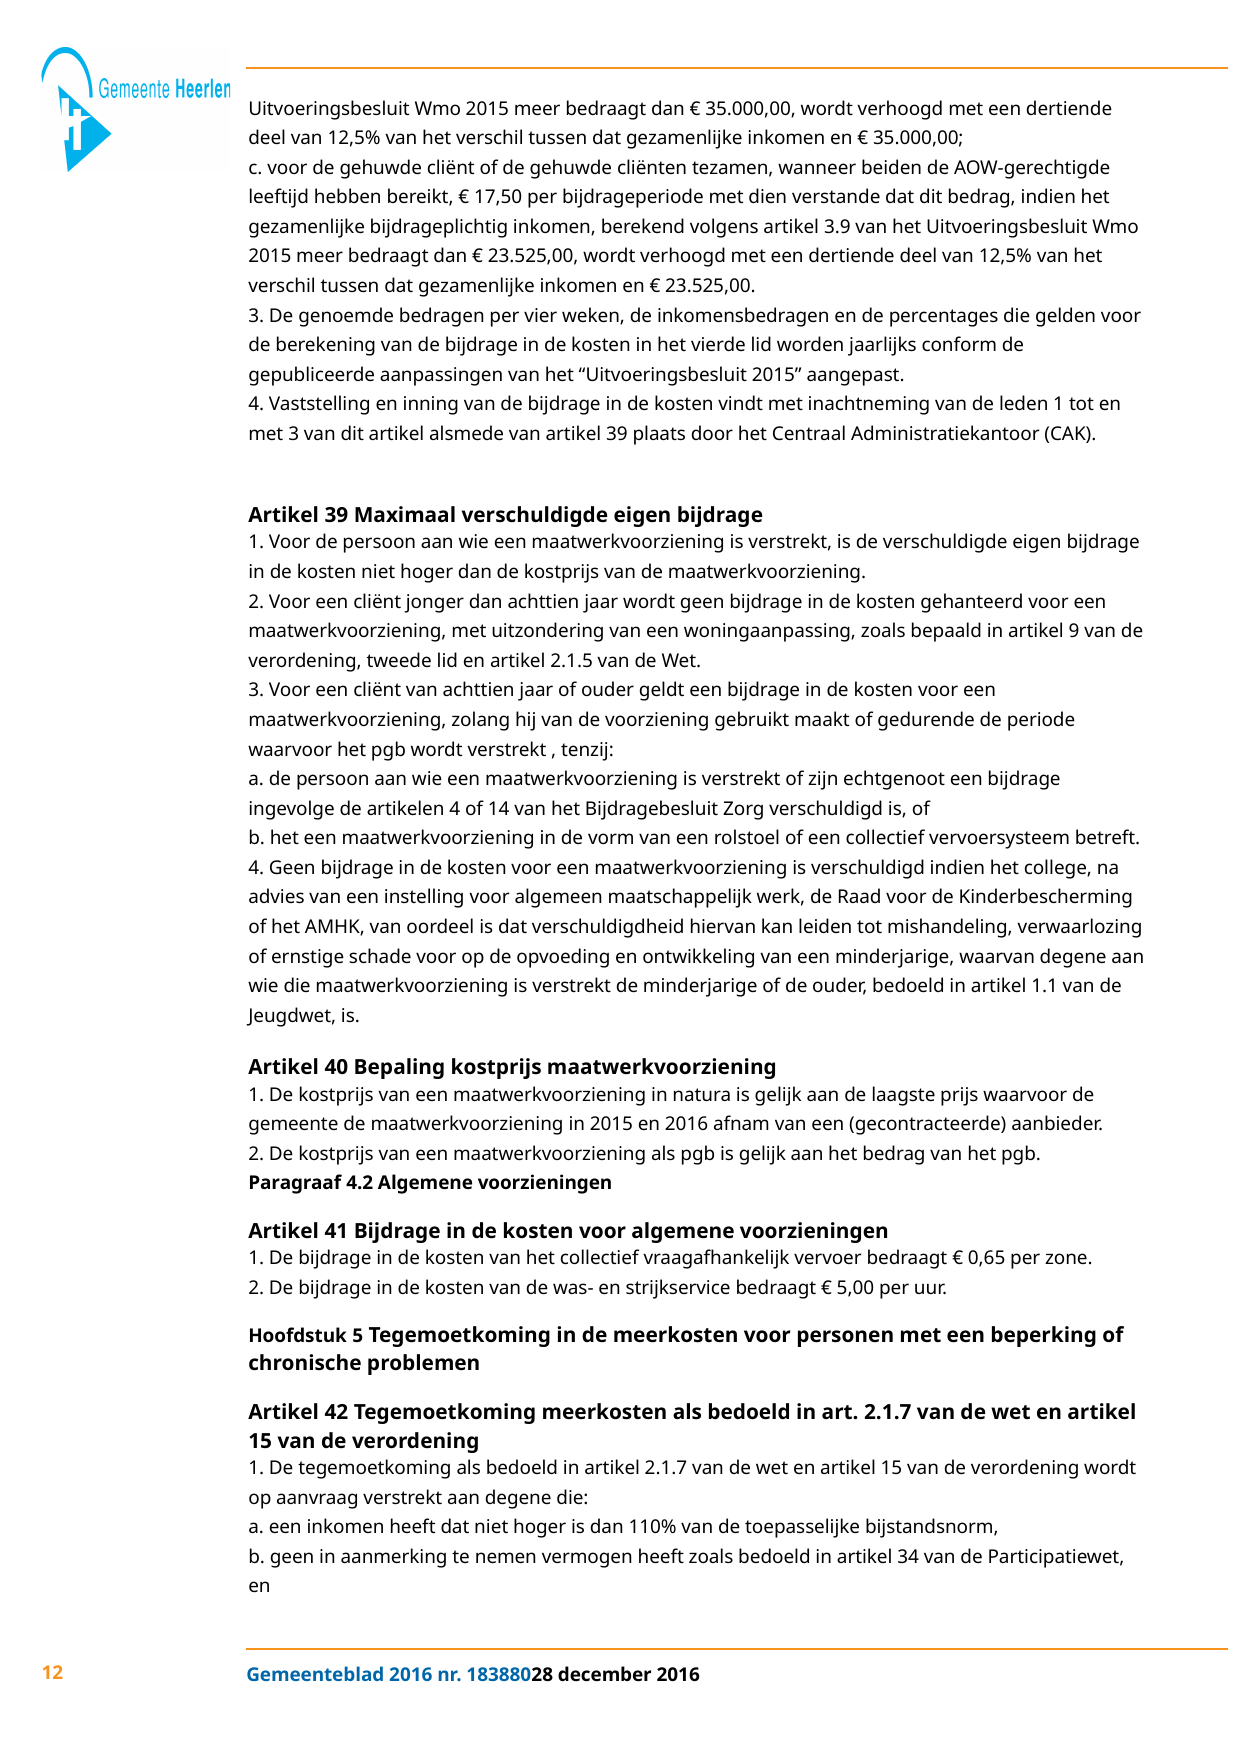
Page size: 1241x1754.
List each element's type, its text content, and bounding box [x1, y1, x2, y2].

text Artikel 40 Bepaling kostprijs maatwerkvoorziening [248, 1052, 1152, 1081]
picture [41, 47, 58, 70]
picture [41, 47, 231, 172]
text 1. Voor de persoon aan wie een maatwerkvoorziening is verstrekt, is de verschuldigde eigen bijdrage in de kosten niet hoger dan de kostprijs van de maatwerkvoorziening. [248, 529, 1152, 584]
text Uitvoeringsbesluit Wmo 2015 meer bedraagt dan € 35.000,00, wordt verhoogd met een dertiende deel van 12,5% van het verschil tussen dat gezamenlijke inkomen en € 35.000,00; [248, 95, 1152, 150]
text 3. De genoemde bedragen per vier weken, de inkomensbedragen en de percentages die gelden voor de berekening van de bijdrage in de kosten in het vierde lid worden jaarlijks conform de gepubliceerde aanpassingen van het “Uitvoeringsbesluit 2015” aangepast. [248, 302, 1152, 387]
text 3. Voor een cliënt van achttien jaar of ouder geldt een bijdrage in de kosten voor een maatwerkvoorziening, zolang hij van de voorziening gebruikt maakt of gedurende de periode waarvoor het pgb wordt verstrekt , tenzij: [248, 677, 1152, 761]
text a. een inkomen heeft dat niet hoger is dan 110% van de toepasselijke bijstandsnorm, [248, 1513, 1152, 1539]
text 2. Voor een cliënt jonger dan achttien jaar wordt geen bijdrage in de kosten gehanteerd voor een maatwerkvoorziening, met uitzondering van een woningaanpassing, zoals bepaald in artikel 9 van de verordening, tweede lid en artikel 2.1.5 van de Wet. [248, 588, 1152, 673]
text b. geen in aanmerking te nemen vermogen heeft zoals bedoeld in artikel 34 van de Participatiewet, en [248, 1543, 1152, 1598]
text Artikel 39 Maximaal verschuldigde eigen bijdrage [248, 500, 1152, 529]
text 1. De bijdrage in de kosten van het collectief vraagafhankelijk vervoer bedraagt € 0,65 per zone. [248, 1244, 1152, 1270]
text Artikel 41 Bijdrage in de kosten voor algemene voorzieningen [248, 1216, 1152, 1244]
text b. het een maatwerkvoorziening in de vorm van een rolstoel of een collectief vervoersysteem betreft. [248, 824, 1152, 850]
text 2. De bijdrage in de kosten van de was- en strijkservice bedraagt € 5,00 per uur. [248, 1274, 1152, 1300]
text 1. De kostprijs van een maatwerkvoorziening in natura is gelijk aan de laagste prijs waarvoor de gemeente de maatwerkvoorziening in 2015 en 2016 afnam van een (gecontracteerde) aanbieder. [248, 1081, 1152, 1136]
text Artikel 42 Tegemoetkoming meerkosten als bedoeld in art. 2.1.7 van de wet en artikel 15 van de verordening [248, 1397, 1152, 1454]
text c. voor de gehuwde cliënt of de gehuwde cliënten tezamen, wanneer beiden de AOW-gerechtigde leeftijd hebben bereikt, € 17,50 per bijdrageperiode met dien verstande dat dit bedrag, indien het gezamenlijke bijdrageplichtig inkomen, berekend volgens artikel 3.9 van het Uitvoeringsbesluit Wmo 2015 meer bedraagt dan € 23.525,00, wordt verhoogd met een dertiende deel van 12,5% van het verschil tussen dat gezamenlijke inkomen en € 23.525,00. [248, 154, 1152, 298]
text a. de persoon aan wie een maatwerkvoorziening is verstrekt of zijn echtgenoot een bijdrage ingevolge de artikelen 4 of 14 van het Bijdragebesluit Zorg verschuldigd is, of [248, 765, 1152, 821]
text 2. De kostprijs van een maatwerkvoorziening als pgb is gelijk aan het bedrag van het pgb. [248, 1140, 1152, 1166]
text Hoofdstuk 5 Tegemoetkoming in de meerkosten voor personen met een beperking of chronische problemen [248, 1320, 1152, 1377]
text 4. Vaststelling en inning van de bijdrage in de kosten vindt met inachtneming van de leden 1 tot en met 3 van dit artikel alsmede van artikel 39 plaats door het Centraal Administratiekantoor (CAK). [248, 391, 1152, 446]
text 1. De tegemoetkoming als bedoeld in artikel 2.1.7 van de wet en artikel 15 van de verordening wordt op aanvraag verstrekt aan degene die: [248, 1454, 1152, 1510]
text Paragraaf 4.2 Algemene voorzieningen [248, 1169, 1152, 1195]
text 4. Geen bijdrage in de kosten voor een maatwerkvoorziening is verschuldigd indien het college, na advies van een instelling voor algemeen maatschappelijk werk, de Raad voor de Kinderbescherming of het AMHK, van oordeel is dat verschuldigdheid hiervan kan leiden tot mishandeling, verwaarlozing of ernstige schade voor op de opvoeding en ontwikkeling van een minderjarige, waarvan degene aan wie die maatwerkvoorziening is verstrekt de minderjarige of de ouder, bedoeld in artikel 1.1 van de Jeugdwet, is. [248, 854, 1152, 1028]
